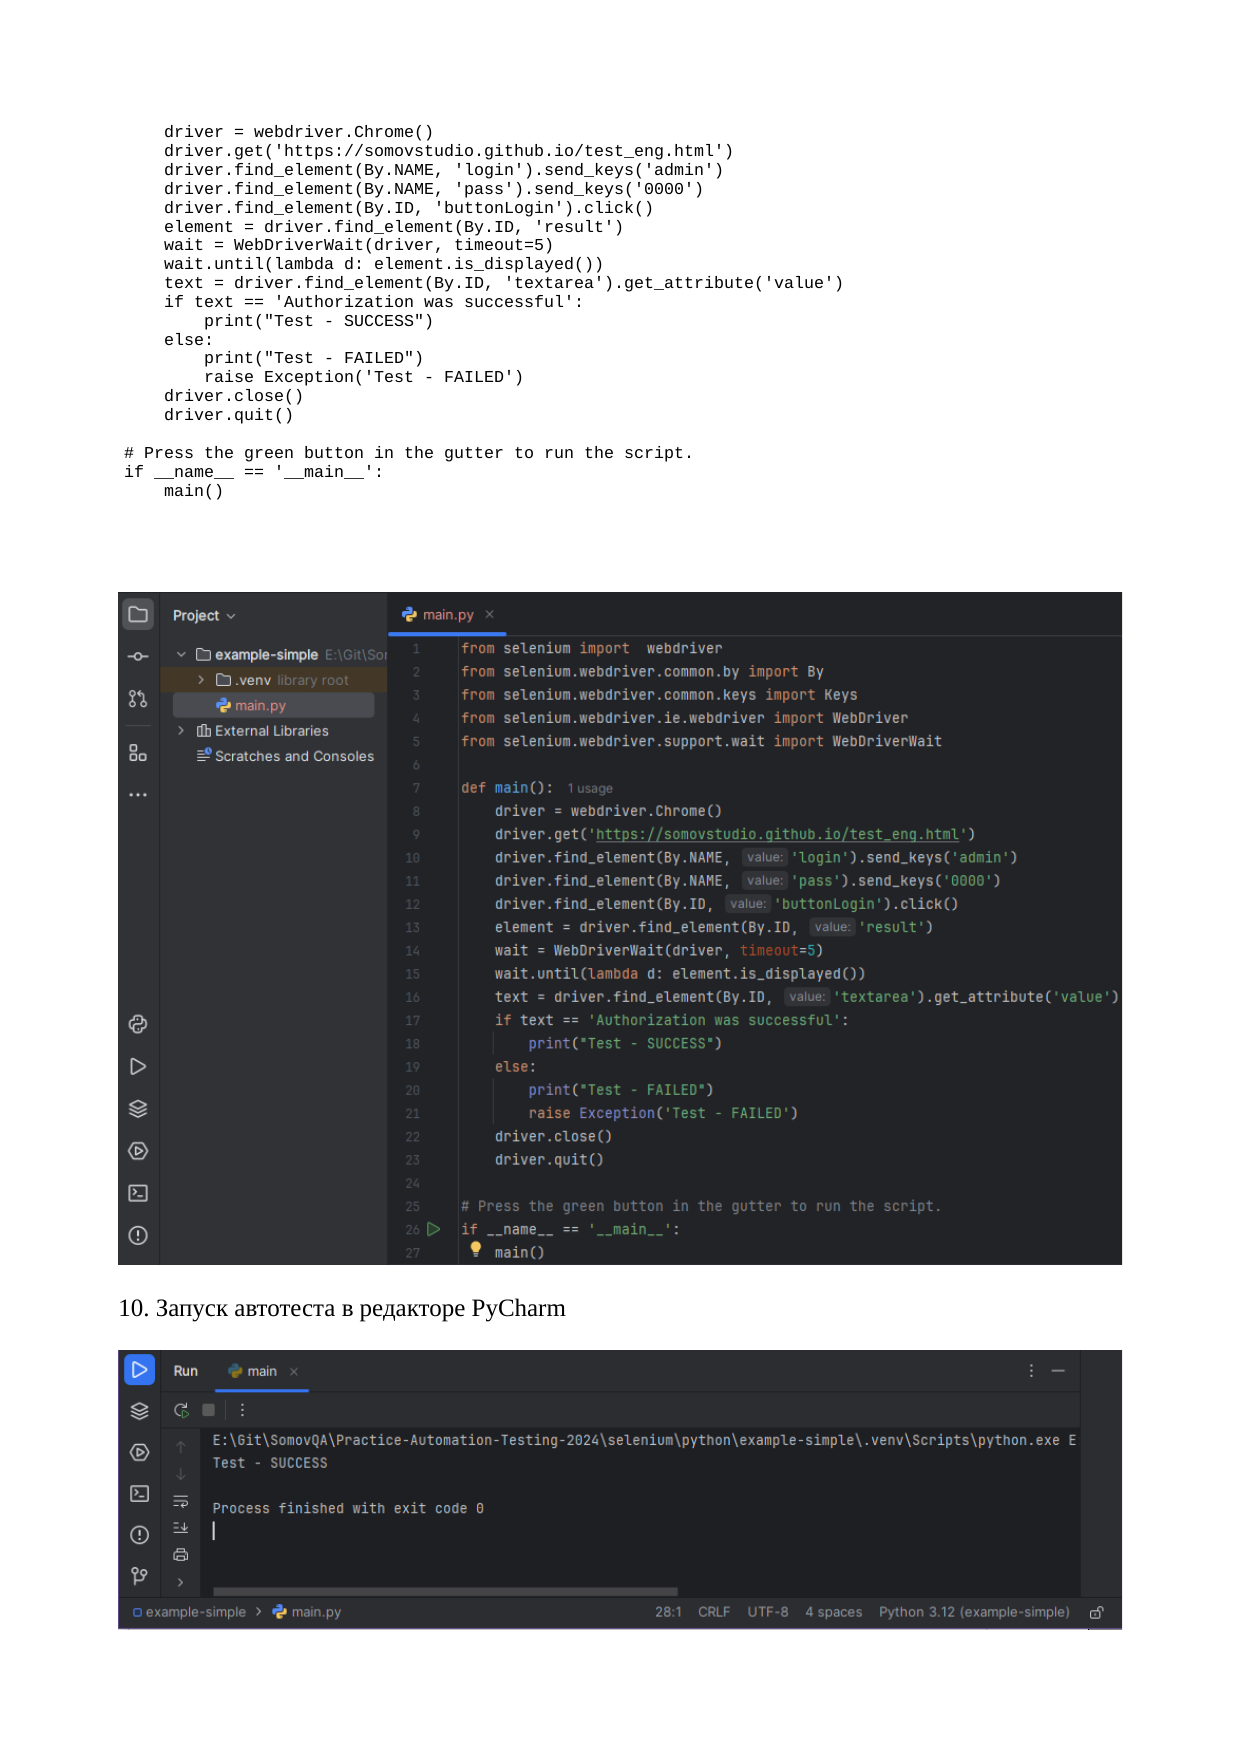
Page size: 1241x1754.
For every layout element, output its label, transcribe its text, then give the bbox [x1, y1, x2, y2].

picture [118, 1350, 1123, 1630]
table_header driver = webdriver.Chrome() driver.get('https://somovstudio.github.io/test_eng.html') driver.find_element(By.NAME, 'login').send_keys('admin') driver.find_element(By.NAME, 'pass').send_keys('0000') driver.find_element(By.ID, 'buttonLogin').click() element = driver.find_element(By.ID, 'result') wait = WebDriverWait(driver, timeout=5) wait.until(lambda d: element.is_displayed()) text = driver.find_element(By.ID, 'textarea').get_attribute('value') if text == 'Authorization was successful': print("Test - SUCCESS") else: print("Test - FAILED") raise Exception('Test - FAILED') driver.close() driver.quit() # Press the green button in the gutter to run the script. if __name__ == '__main__': main() [118, 118, 1122, 507]
picture [118, 592, 1123, 1265]
text 10. Запуск автотеста в редакторе PyCharm [118, 1293, 1122, 1322]
